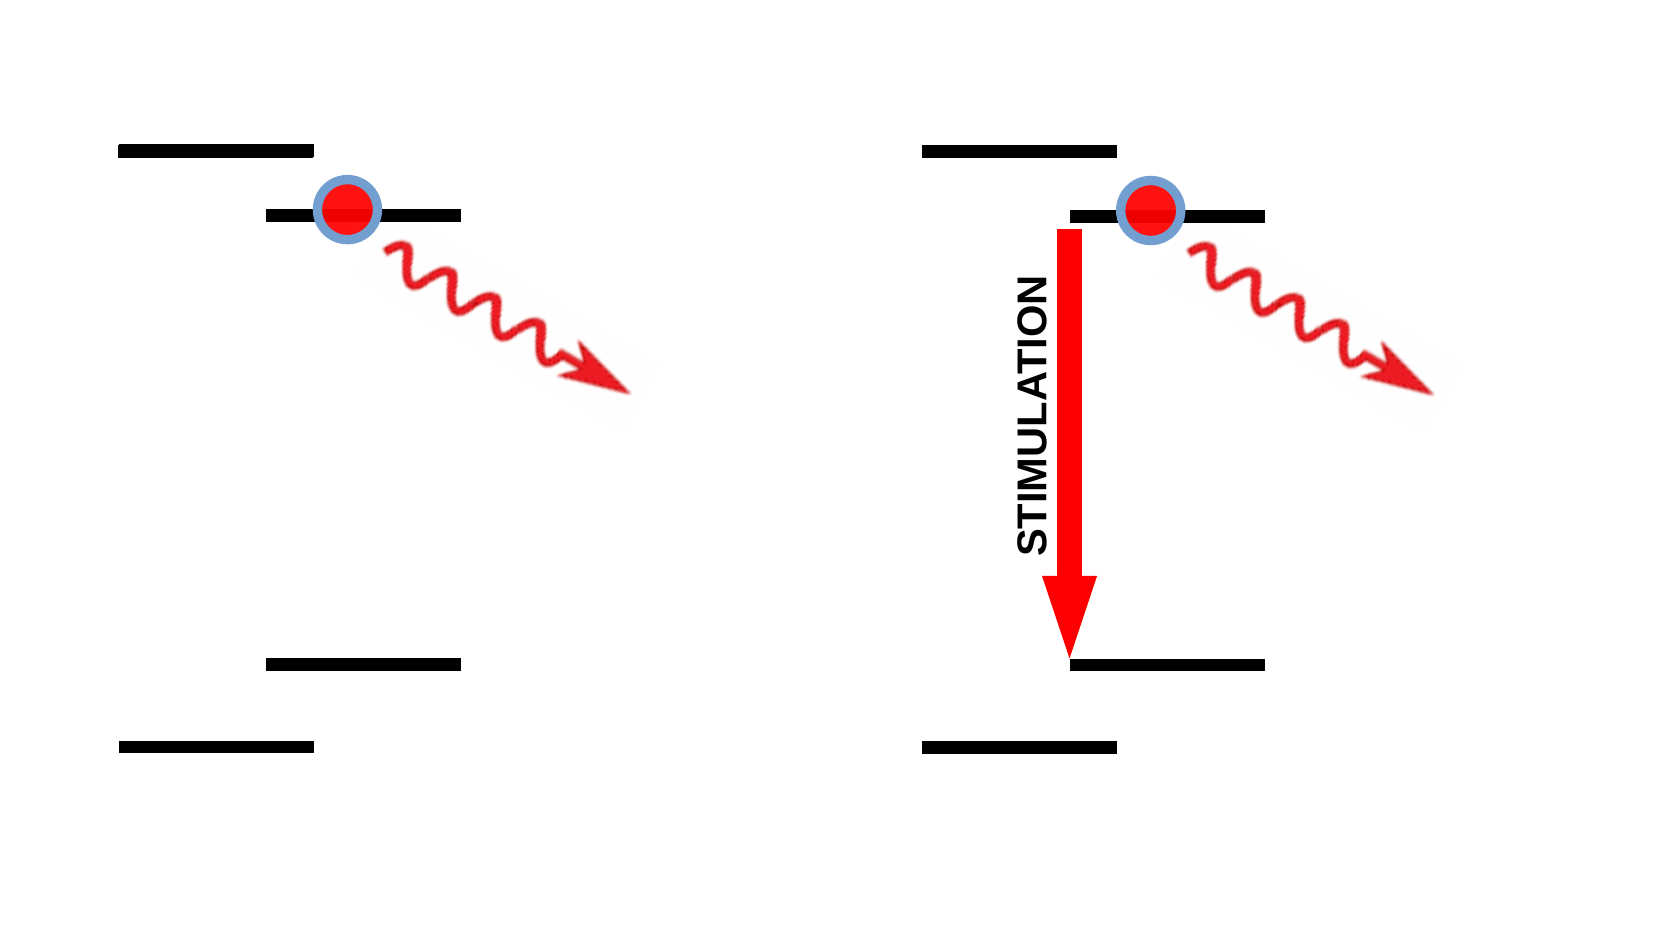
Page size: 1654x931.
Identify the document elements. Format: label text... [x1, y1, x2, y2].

text_box [317, 179, 378, 240]
text_box [1120, 180, 1181, 241]
picture [1156, 223, 1462, 432]
text_box STIMULATION [1001, 160, 1063, 671]
picture [352, 222, 659, 431]
